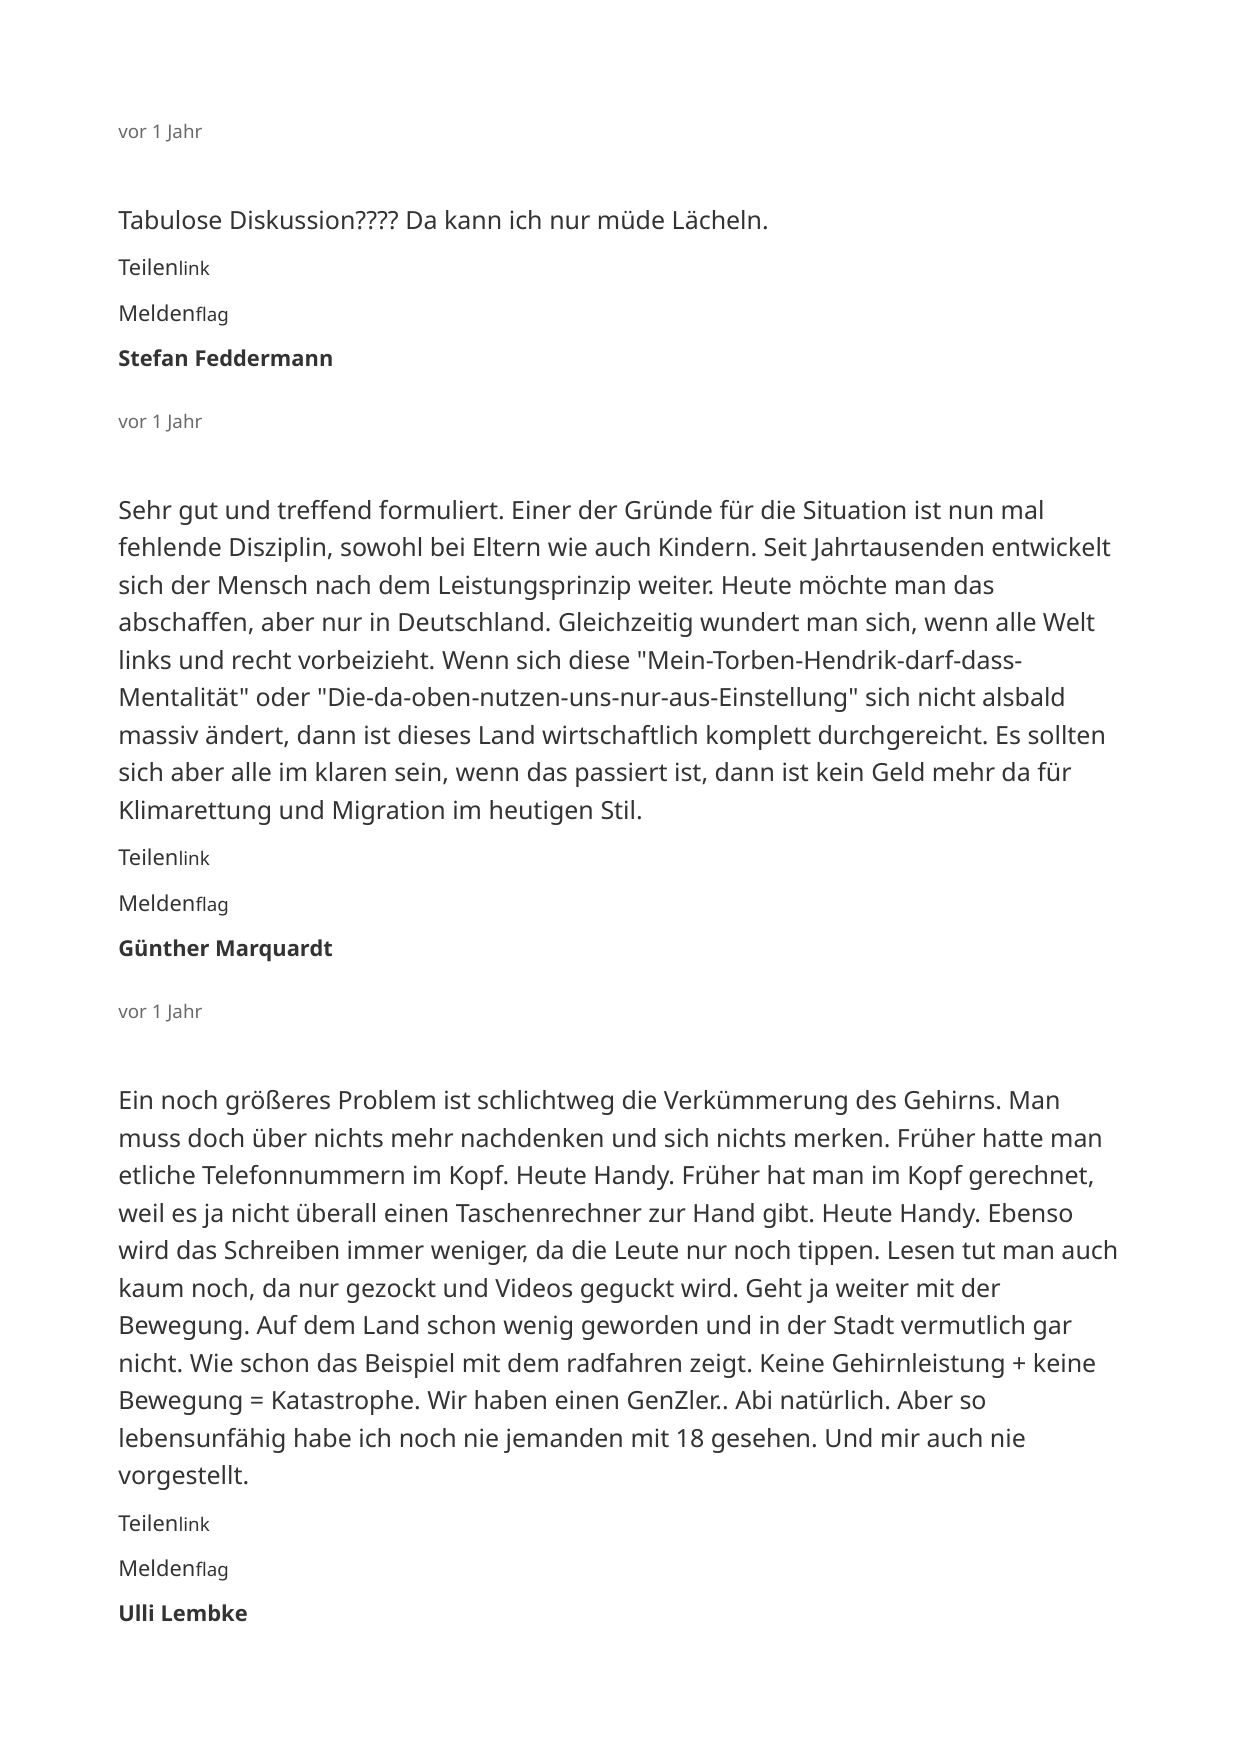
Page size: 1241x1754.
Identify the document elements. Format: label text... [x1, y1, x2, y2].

text Meldenflag [118, 888, 1122, 917]
text Tabulose Diskussion???? Da kann ich nur müde Lächeln. [118, 199, 1122, 236]
text Meldenflag [118, 297, 1122, 327]
text Ein noch größeres Problem ist schlichtweg die Verkümmerung des Gehirns. Man muss doch über nichts mehr nachdenken und sich nichts merken. Früher hatte man etliche Telefonnummern im Kopf. Heute Handy. Früher hat man im Kopf gerechnet, weil es ja nicht überall einen Taschenrechner zur Hand gibt. Heute Handy. Ebenso wird das Schreiben immer weniger, da die Leute nur noch tippen. Lesen tut man auch kaum noch, da nur gezockt und Videos geguckt wird. Geht ja weiter mit der Bewegung. Auf dem Land schon wenig geworden und in der Stadt vermutlich gar nicht. Wie schon das Beispiel mit dem radfahren zeigt. Keine Gehirnleistung + keine Bewegung = Katastrophe. Wir haben einen GenZler.. Abi natürlich. Aber so lebensunfähig habe ich noch nie jemanden mit 18 gesehen. Und mir auch nie vorgestellt. [118, 1079, 1122, 1492]
text vor 1 Jahr [118, 118, 1117, 144]
text Teilenlink [118, 252, 1122, 282]
text Meldenflag [118, 1553, 1122, 1583]
text Ulli Lembke [118, 1598, 1114, 1628]
text vor 1 Jahr [118, 998, 1117, 1024]
text vor 1 Jahr [118, 408, 1117, 434]
text Sehr gut und treffend formuliert. Einer der Gründe für die Situation ist nun mal fehlende Disziplin, sowohl bei Eltern wie auch Kindern. Seit Jahrtausenden entwickelt sich der Mensch nach dem Leistungsprinzip weiter. Heute möchte man das abschaffen, aber nur in Deutschland. Gleichzeitig wundert man sich, wenn alle Welt links und recht vorbeizieht. Wenn sich diese "Mein-Torben-Hendrik-darf-dass-Mentalität" oder "Die-da-oben-nutzen-uns-nur-aus-Einstellung" sich nicht alsbald massiv ändert, dann ist dieses Land wirtschaftlich komplett durchgereicht. Es sollten sich aber alle im klaren sein, wenn das passiert ist, dann ist kein Geld mehr da für Klimarettung und Migration im heutigen Stil. [118, 489, 1122, 827]
text Stefan Feddermann [118, 343, 1114, 373]
text Teilenlink [118, 1507, 1122, 1537]
text Teilenlink [118, 842, 1122, 872]
text Günther Marquardt [118, 933, 1114, 963]
